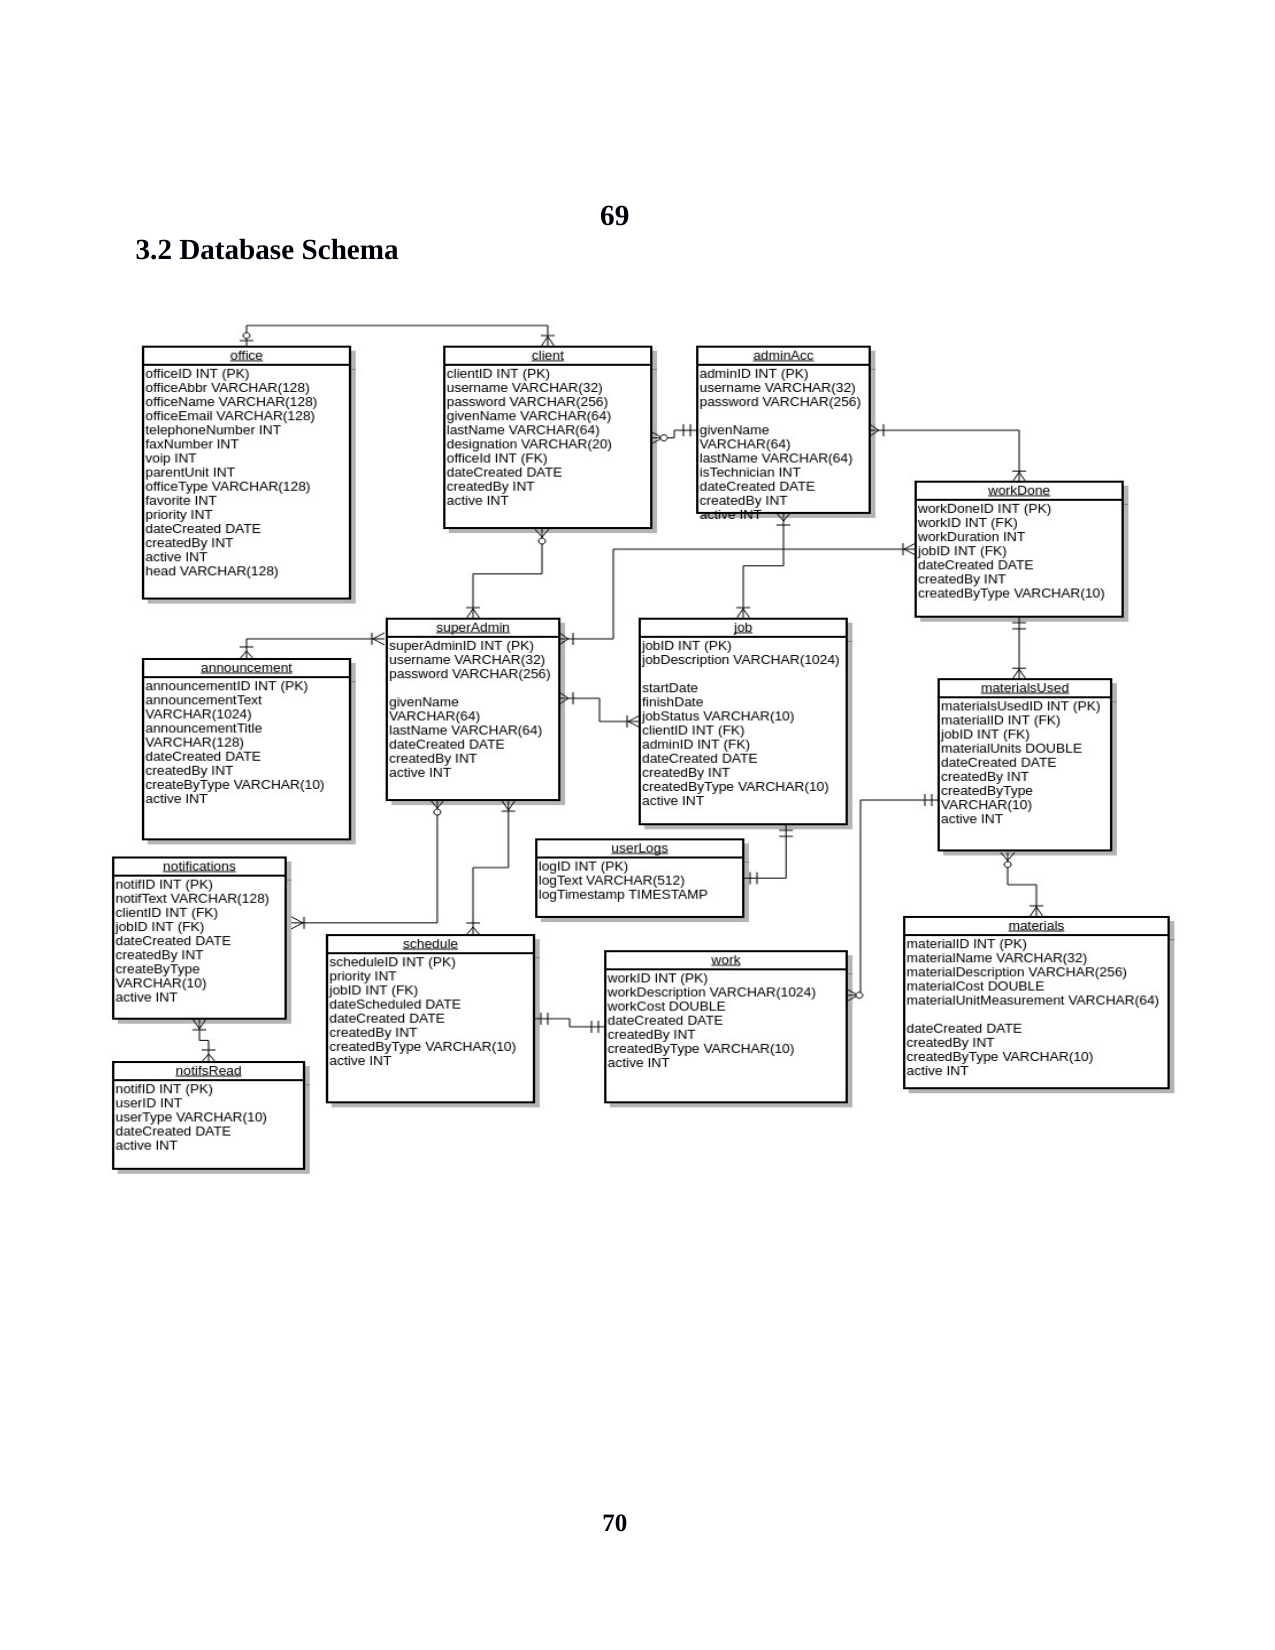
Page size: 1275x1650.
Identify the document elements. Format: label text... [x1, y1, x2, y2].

text 70 [135, 1508, 1094, 1537]
text 69 [135, 198, 1094, 232]
text 3.2 Database Schema [135, 232, 1094, 265]
picture [72, 285, 1194, 1191]
